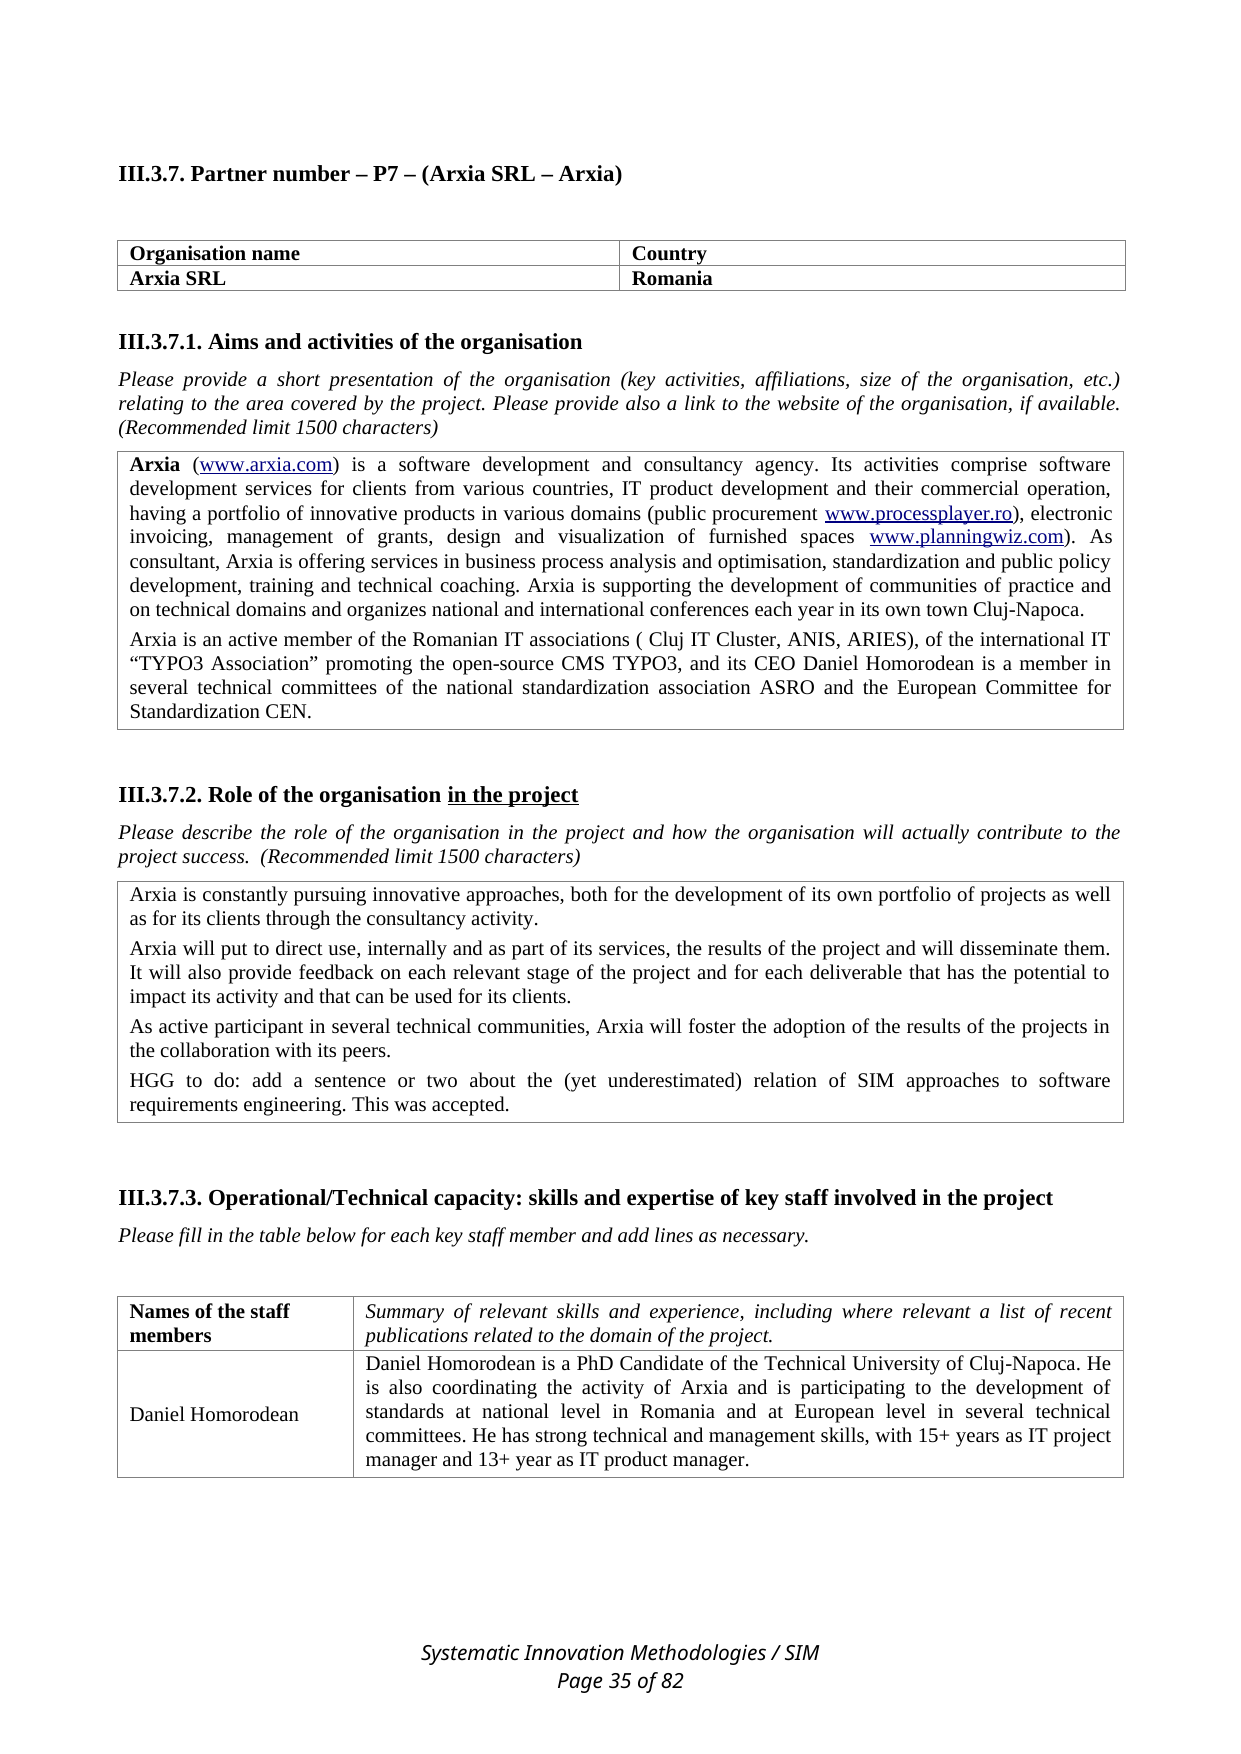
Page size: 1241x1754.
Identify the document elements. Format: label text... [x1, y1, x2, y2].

table_header Names of the staff members [118, 1297, 353, 1350]
text Please fill in the table below for each key staff member and add lines as necessary. [118, 1223, 1122, 1247]
table_cell Romania [620, 266, 1125, 290]
table_cell Arxia SRL [118, 266, 619, 290]
text Please provide a short presentation of the organisation (key activities, affiliations, size of the organisation, etc.) relating to the area covered by the project. Please provide also a link to the website of the organisation, if available. (Recommended limit 1500 characters) [118, 367, 1122, 439]
text III.3.7.3. Operational/Technical capacity: skills and expertise of key staff involved in the project [118, 1184, 1122, 1210]
table_header Arxia is constantly pursuing innovative approaches, both for the development of its own portfolio of projects as well as for its clients through the consultancy activity. Arxia will put to direct use, internally and as part of its services, the results of the project and will disseminate them. It will also provide feedback on each relevant stage of the project and for each deliverable that has the potential to impact its activity and that can be used for its clients. As active participant in several technical communities, Arxia will foster the adoption of the results of the projects in the collaboration with its peers. HGG to do: add a sentence or two about the (yet underestimated) relation of SIM approaches to software requirements engineering. This was accepted. [118, 882, 1123, 1122]
text III.3.7.2. Role of the organisation in the project [118, 781, 1122, 808]
table_cell Daniel Homorodean [118, 1351, 353, 1477]
text Please describe the role of the organisation in the project and how the organisation will actually contribute to the project success. (Recommended limit 1500 characters) [118, 820, 1122, 868]
table_header Summary of relevant skills and experience, including where relevant a list of recent publications related to the domain of the project. [354, 1297, 1123, 1350]
text III.3.7.1. Aims and activities of the organisation [118, 328, 1122, 354]
table_cell Daniel Homorodean is a PhD Candidate of the Technical University of Cluj-Napoca. He is also coordinating the activity of Arxia and is participating to the development of standards at national level in Romania and at European level in several technical committees. He has strong technical and management skills, with 15+ years as IT project manager and 13+ year as IT product manager. [354, 1351, 1123, 1477]
table_header Arxia (www.arxia.com) is a software development and consultancy agency. Its activities comprise software development services for clients from various countries, IT product development and their commercial operation, having a portfolio of innovative products in various domains (public procurement www.processplayer.ro), electronic invoicing, management of grants, design and visualization of furnished spaces www.planningwiz.com). As consultant, Arxia is offering services in business process analysis and optimisation, standardization and public policy development, training and technical coaching. Arxia is supporting the development of communities of practice and on technical domains and organizes national and international conferences each year in its own town Cluj-Napoca. Arxia is an active member of the Romanian IT associations ( Cluj IT Cluster, ANIS, ARIES), of the international IT “TYPO3 Association” promoting the open-source CMS TYPO3, and its CEO Daniel Homorodean is a member in several technical committees of the national standardization association ASRO and the European Committee for Standardization CEN. [118, 452, 1123, 729]
subtitle III.3.7. Partner number – P7 – (Arxia SRL – Arxia) [118, 160, 1122, 187]
table_header Country [620, 241, 1125, 265]
table_header Organisation name [118, 241, 619, 265]
